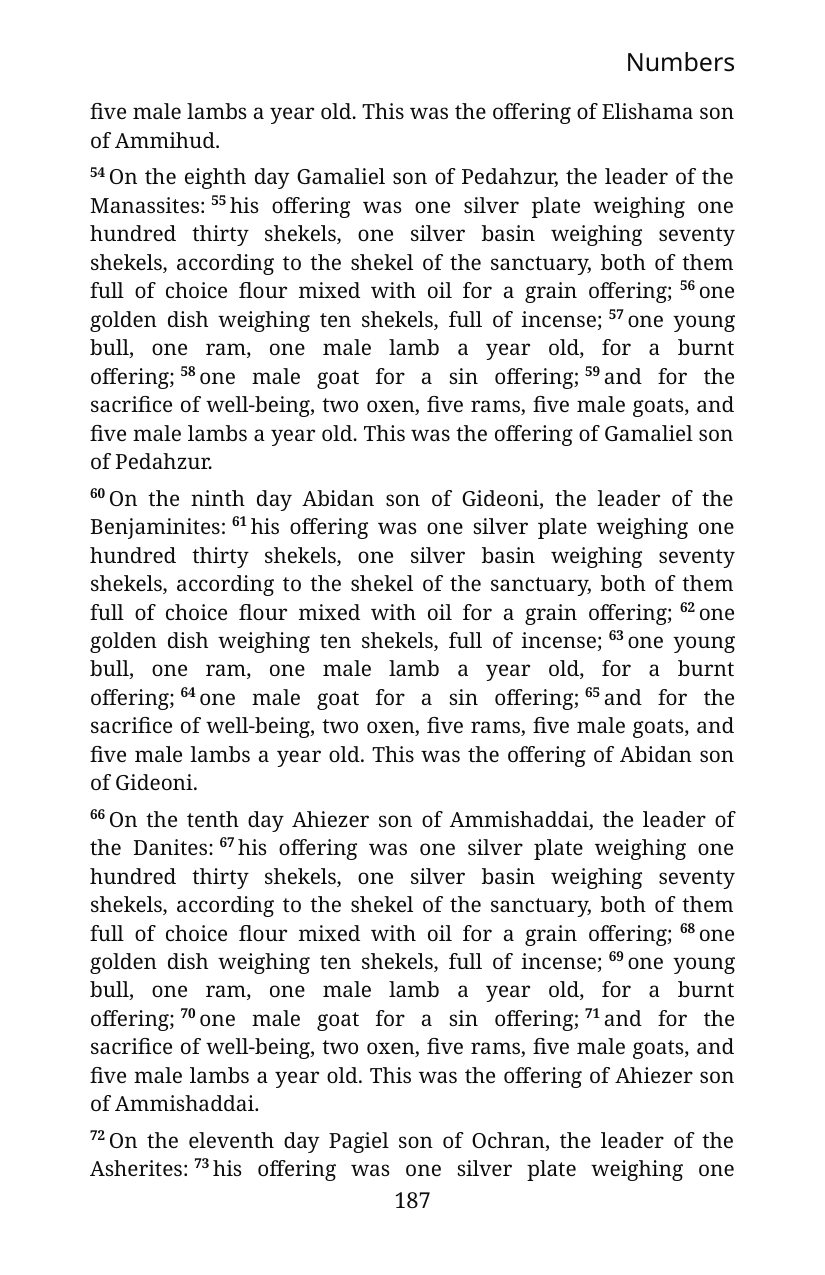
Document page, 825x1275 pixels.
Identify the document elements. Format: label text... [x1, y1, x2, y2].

text five male lambs a year old. This was the offering of Elishama son of Ammihud. [90, 97, 735, 154]
text 54 On the eighth day Gamaliel son of Pedahzur, the leader of the Manassites: 55 his offering was one silver plate weighing one hundred thirty shekels, one silver basin weighing seventy shekels, according to the shekel of the sanctuary, both of them full of choice flour mixed with oil for a grain offering; 56 one golden dish weighing ten shekels, full of incense; 57 one young bull, one ram, one male lamb a year old, for a burnt offering; 58 one male goat for a sin offering; 59 and for the sacrifice of well-being, two oxen, five rams, five male goats, and five male lambs a year old. This was the offering of Gamaliel son of Pedahzur. [90, 163, 735, 476]
text 60 On the ninth day Abidan son of Gideoni, the leader of the Benjaminites: 61 his offering was one silver plate weighing one hundred thirty shekels, one silver basin weighing seventy shekels, according to the shekel of the sanctuary, both of them full of choice flour mixed with oil for a grain offering; 62 one golden dish weighing ten shekels, full of incense; 63 one young bull, one ram, one male lamb a year old, for a burnt offering; 64 one male goat for a sin offering; 65 and for the sacrifice of well-being, two oxen, five rams, five male goats, and five male lambs a year old. This was the offering of Abidan son of Gideoni. [90, 484, 735, 797]
text 66 On the tenth day Ahiezer son of Ammishaddai, the leader of the Danites: 67 his offering was one silver plate weighing one hundred thirty shekels, one silver basin weighing seventy shekels, according to the shekel of the sanctuary, both of them full of choice flour mixed with oil for a grain offering; 68 one golden dish weighing ten shekels, full of incense; 69 one young bull, one ram, one male lamb a year old, for a burnt offering; 70 one male goat for a sin offering; 71 and for the sacrifice of well-being, two oxen, five rams, five male goats, and five male lambs a year old. This was the offering of Ahiezer son of Ammishaddai. [90, 805, 735, 1118]
text 72 On the eleventh day Pagiel son of Ochran, the leader of the Asherites: 73 his offering was one silver plate weighing one [90, 1126, 735, 1183]
